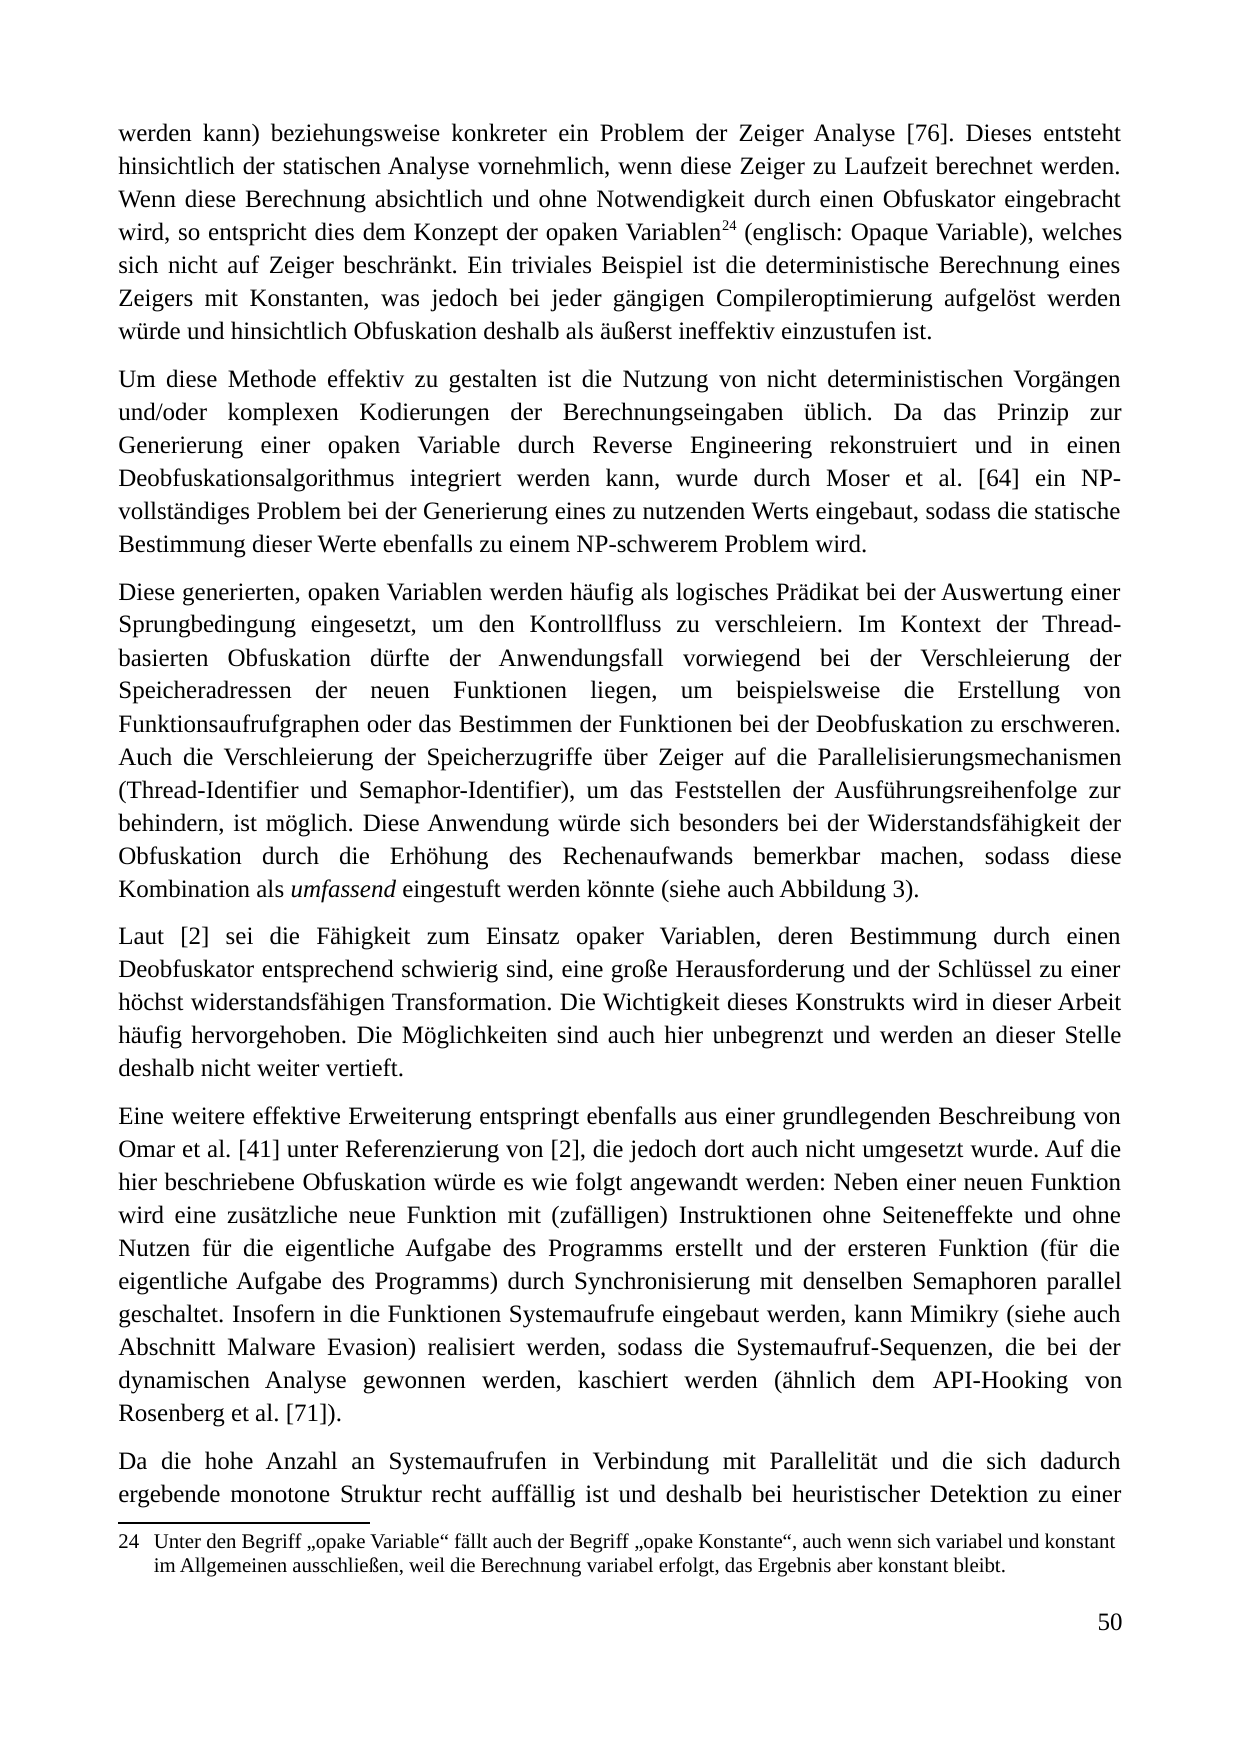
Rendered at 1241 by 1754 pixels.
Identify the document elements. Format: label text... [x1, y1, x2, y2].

text Um diese Methode effektiv zu gestalten ist die Nutzung von nicht deterministischen Vorgängen und/oder komplexen Kodierungen der Berechnungseingaben üblich. Da das Prinzip zur Generierung einer opaken Variable durch Reverse Engineering rekonstruiert und in einen Deobfuskationsalgorithmus integriert werden kann, wurde durch Moser et al. [64] ein NP-vollständiges Problem bei der Generierung eines zu nutzenden Werts eingebaut, sodass die statische Bestimmung dieser Werte ebenfalls zu einem NP-schwerem Problem wird. [118, 364, 1122, 558]
text Eine weitere effektive Erweiterung entspringt ebenfalls aus einer grundlegenden Beschreibung von Omar et al. [41] unter Referenzierung von [2], die jedoch dort auch nicht umgesetzt wurde. Auf die hier beschriebene Obfuskation würde es wie folgt angewandt werden: Neben einer neuen Funktion wird eine zusätzliche neue Funktion mit (zufälligen) Instruktionen ohne Seiteneffekte und ohne Nutzen für die eigentliche Aufgabe des Programms erstellt und der ersteren Funktion (für die eigentliche Aufgabe des Programms) durch Synchronisierung mit denselben Semaphoren parallel geschaltet. Insofern in die Funktionen Systemaufrufe eingebaut werden, kann Mimikry (siehe auch Abschnitt Malware Evasion) realisiert werden, sodass die Systemaufruf-Sequenzen, die bei der dynamischen Analyse gewonnen werden, kaschiert werden (ähnlich dem API-Hooking von Rosenberg et al. [71]). [118, 1101, 1122, 1427]
text Unter den Begriff „opake Variable“ fällt auch der Begriff „opake Konstante“, auch wenn sich variabel und konstant im Allgemeinen ausschließen, weil die Berechnung variabel erfolgt, das Ergebnis aber konstant bleibt. [118, 1529, 1122, 1577]
text Laut [2] sei die Fähigkeit zum Einsatz opaker Variablen, deren Bestimmung durch einen Deobfuskator entsprechend schwierig sind, eine große Herausforderung und der Schlüssel zu einer höchst widerstandsfähigen Transformation. Die Wichtigkeit dieses Konstrukts wird in dieser Arbeit häufig hervorgehoben. Die Möglichkeiten sind auch hier unbegrenzt und werden an dieser Stelle deshalb nicht weiter vertieft. [118, 921, 1122, 1082]
text Diese generierten, opaken Variablen werden häufig als logisches Prädikat bei der Auswertung einer Sprungbedingung eingesetzt, um den Kontrollfluss zu verschleiern. Im Kontext der Thread-basierten Obfuskation dürfte der Anwendungsfall vorwiegend bei der Verschleierung der Speicheradressen der neuen Funktionen liegen, um beispielsweise die Erstellung von Funktionsaufrufgraphen oder das Bestimmen der Funktionen bei der Deobfuskation zu erschweren. Auch die Verschleierung der Speicherzugriffe über Zeiger auf die Parallelisierungsmechanismen (Thread-Identifier und Semaphor-Identifier), um das Feststellen der Ausführungsreihenfolge zur behindern, ist möglich. Diese Anwendung würde sich besonders bei der Widerstandsfähigkeit der Obfuskation durch die Erhöhung des Rechenaufwands bemerkbar machen, sodass diese Kombination als umfassend eingestuft werden könnte (siehe auch Abbildung 3). [118, 577, 1122, 902]
text werden kann) beziehungsweise konkreter ein Problem der Zeiger Analyse [76]. Dieses entsteht hinsichtlich der statischen Analyse vornehmlich, wenn diese Zeiger zu Laufzeit berechnet werden. Wenn diese Berechnung absichtlich und ohne Notwendigkeit durch einen Obfuskator eingebracht wird, so entspricht dies dem Konzept der opaken Variablen (englisch: Opaque Variable), welches sich nicht auf Zeiger beschränkt. Ein triviales Beispiel ist die deterministische Berechnung eines Zeigers mit Konstanten, was jedoch bei jeder gängigen Compileroptimierung aufgelöst werden würde und hinsichtlich Obfuskation deshalb als äußerst ineffektiv einzustufen ist. [118, 118, 1122, 345]
text Da die hohe Anzahl an Systemaufrufen in Verbindung mit Parallelität und die sich dadurch ergebende monotone Struktur recht auffällig ist und deshalb bei heuristischer Detektion zu einer [118, 1446, 1122, 1508]
